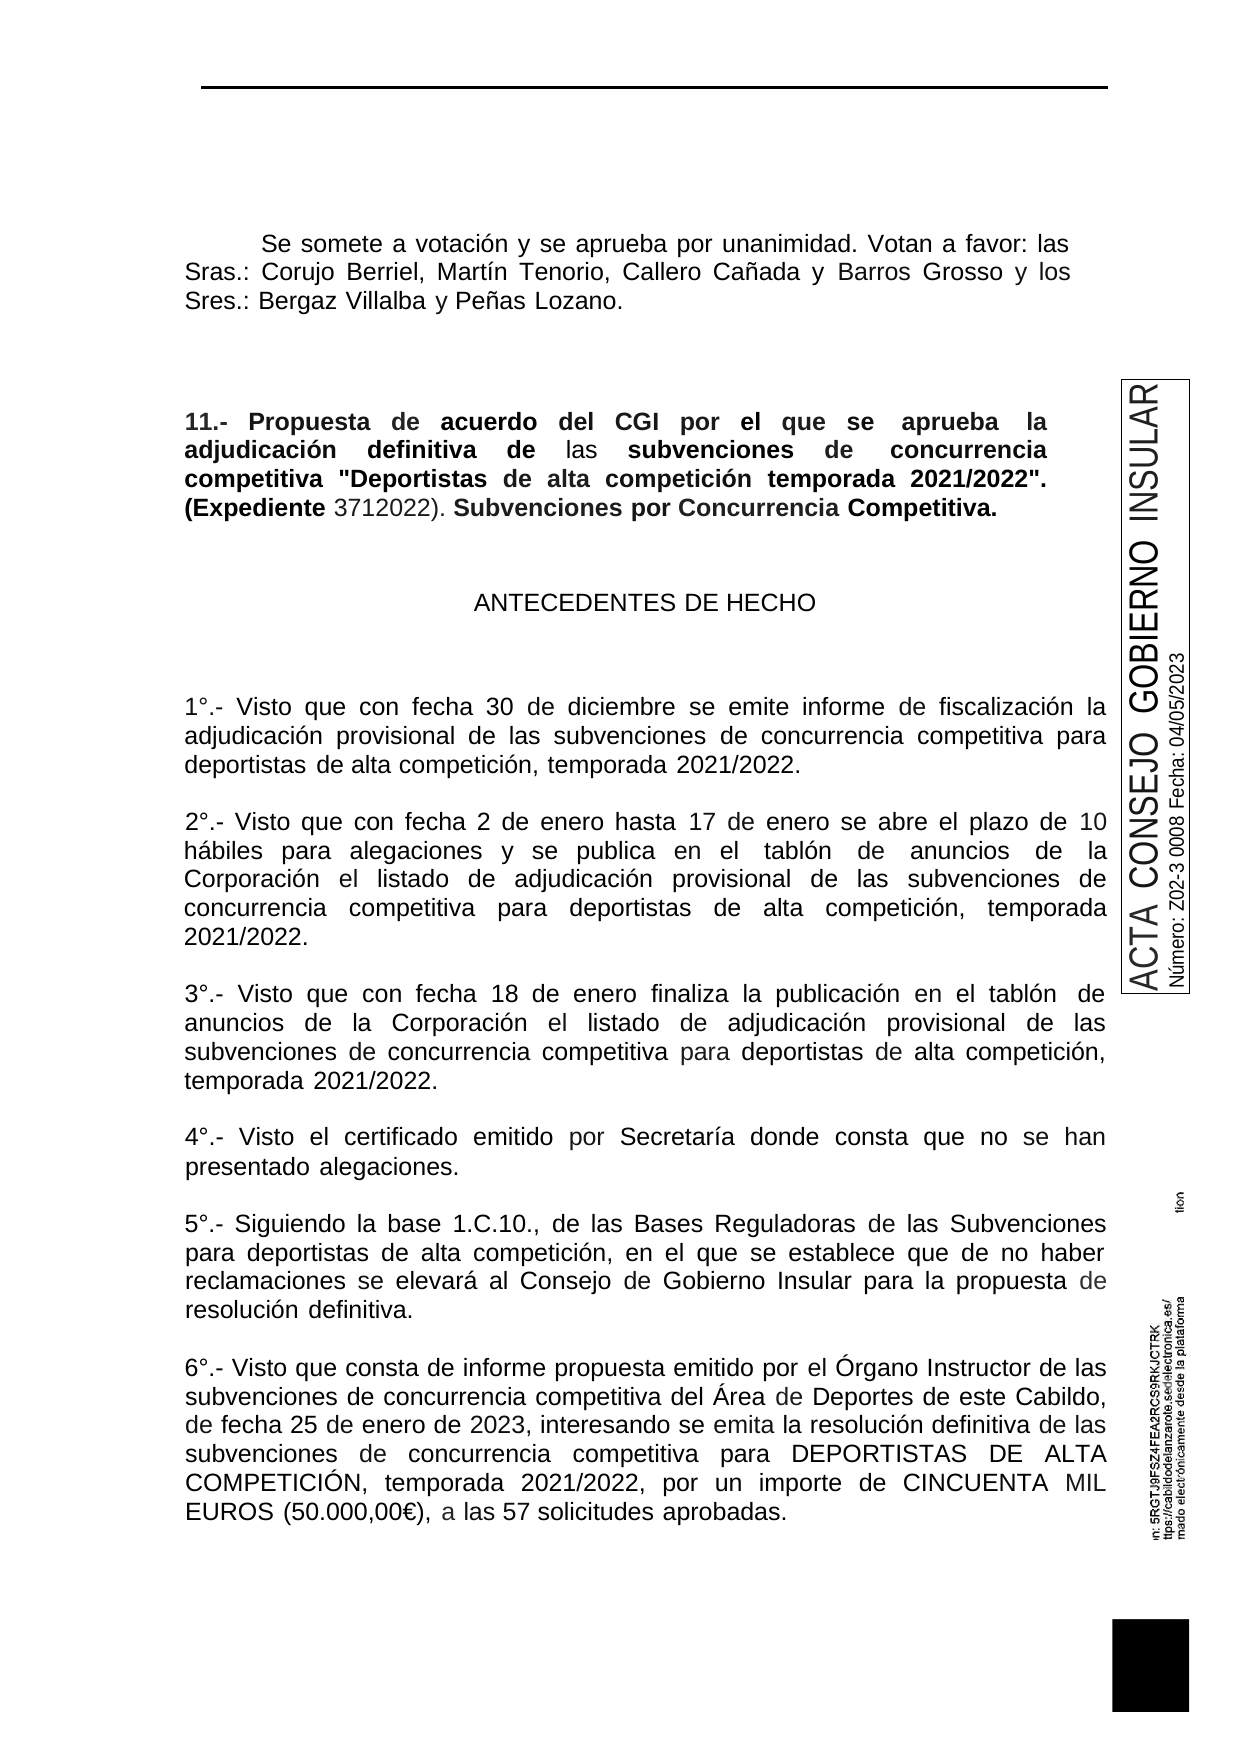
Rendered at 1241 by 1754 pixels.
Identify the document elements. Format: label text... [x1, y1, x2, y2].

text Número: Z02-3 0008 Fecha: 04/05/2023 [1166, 383, 1187, 993]
text Se somete a votación y se aprueba por unanimidad. Votan a favor: las Sras.: Corujo Berriel, Martín Tenorio, Callero Cañada y Barros Grosso y los Sres.: Bergaz Villalba y Peñas Lozano. [184, 229, 1071, 315]
picture [1112, 1619, 1190, 1712]
text 1°.- Visto que con fecha 30 de diciembre se emite informe de fiscalización la adjudicación provisional de las subvenciones de concurrencia competitiva para deportistas de alta competición, temporada 2021/2022. [184, 692, 1106, 778]
text 2°.- Visto que con fecha 2 de enero hasta 17 de enero se abre el plazo de 10 hábiles para alegaciones y se publica en el tablón de anuncios de la Corporación el listado de adjudicación provisional de las subvenciones de concurrencia competitiva para deportistas de alta competición, temporada 2021/2022. [184, 807, 1107, 951]
subtitle 11.- Propuesta de acuerdo del CGI por el que se aprueba la adjudicación definitiva de las subvenciones de concurrencia competitiva "Deportistas de alta competición temporada 2021/2022". (Expediente 3712022). Subvenciones por Concurrencia Competitiva. [184, 406, 1047, 521]
picture [1150, 1318, 1187, 1540]
text 3°.- Visto que con fecha 18 de enero finaliza la publicación en el tablón de anuncios de la Corporación el listado de adjudicación provisional de las subvenciones de concurrencia competitiva para deportistas de alta competición, temporada 2021/2022. [184, 979, 1106, 1094]
text ACTA CONSEJO GOBIERNO INSULAR [1122, 381, 1165, 993]
picture [1162, 1297, 1184, 1317]
text 4°.- Visto el certificado emitido por Secretaría donde consta que no se han presentado alegaciones. [184, 1122, 1106, 1181]
text 6°.- Visto que consta de informe propuesta emitido por el Órgano Instructor de las subvenciones de concurrencia competitiva del Área de Deportes de este Cabildo, de fecha 25 de enero de 2023, interesando se emita la resolución definitiva de las subvenciones de concurrencia competitiva para DEPORTISTAS DE ALTA COMPETICIÓN, temporada 2021/2022, por un importe de CINCUENTA MIL EUROS (50.000,00€), a las 57 solicitudes aprobadas. [184, 1353, 1107, 1525]
text 5°.- Siguiendo la base 1.C.10., de las Bases Reguladoras de las Subvenciones para deportistas de alta competición, en el que se establece que de no haber reclamaciones se elevará al Consejo de Gobierno Insular para la propuesta de resolución definitiva. [184, 1209, 1107, 1324]
text ANTECEDENTES DE HECHO [473, 588, 1121, 617]
text [1190, 588, 1207, 617]
picture [1174, 1192, 1184, 1213]
